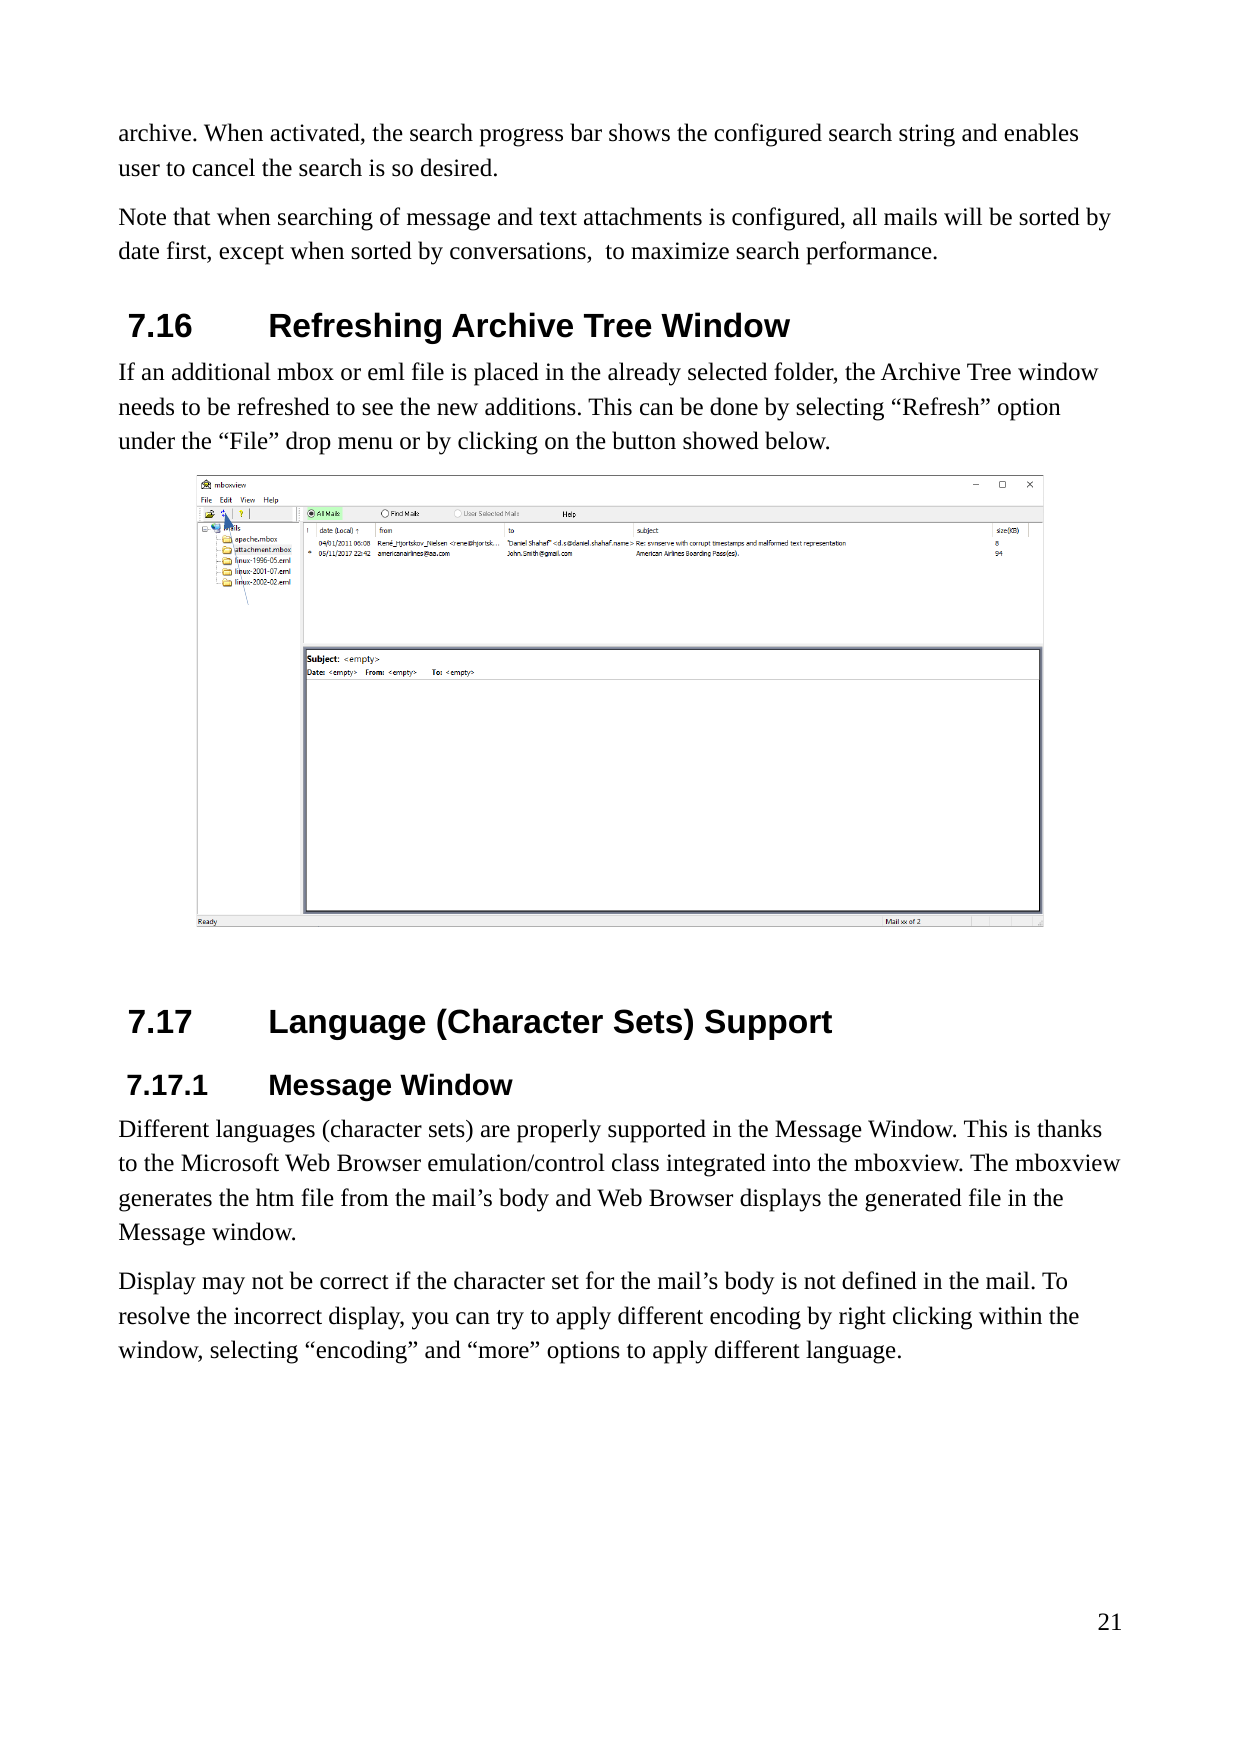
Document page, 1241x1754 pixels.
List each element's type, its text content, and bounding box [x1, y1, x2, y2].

text If an additional mbox or eml file is placed in the already selected folder, the Archive Tree window needs to be refreshed to see the new additions. This can be done by selecting “Refresh” option under the “File” drop menu or by clicking on the button showed below. [118, 357, 1122, 455]
subtitle Message Window [118, 1067, 1122, 1101]
subtitle Refreshing Archive Tree Window [118, 306, 1122, 345]
subtitle Language (Character Sets) Support [118, 1002, 1122, 1040]
text Display may not be correct if the character set for the mail’s body is not defined in the mail. To resolve the incorrect display, you can try to apply different encoding by right clicking within the window, selecting “encoding” and “more” options to apply different language. [118, 1266, 1122, 1364]
picture [196, 475, 1044, 927]
text archive. When activated, the search progress bar shows the configured search string and enables user to cancel the search is so desired. [118, 118, 1122, 181]
text Different languages (character sets) are properly supported in the Message Window. This is thanks to the Microsoft Web Browser emulation/control class integrated into the mboxview. The mboxview generates the htm file from the mail’s body and Web Browser displays the generated file in the Message window. [118, 1114, 1122, 1246]
text Note that when searching of message and text attachments is configured, all mails will be sorted by date first, except when sorted by conversations, to maximize search performance. [118, 202, 1122, 265]
